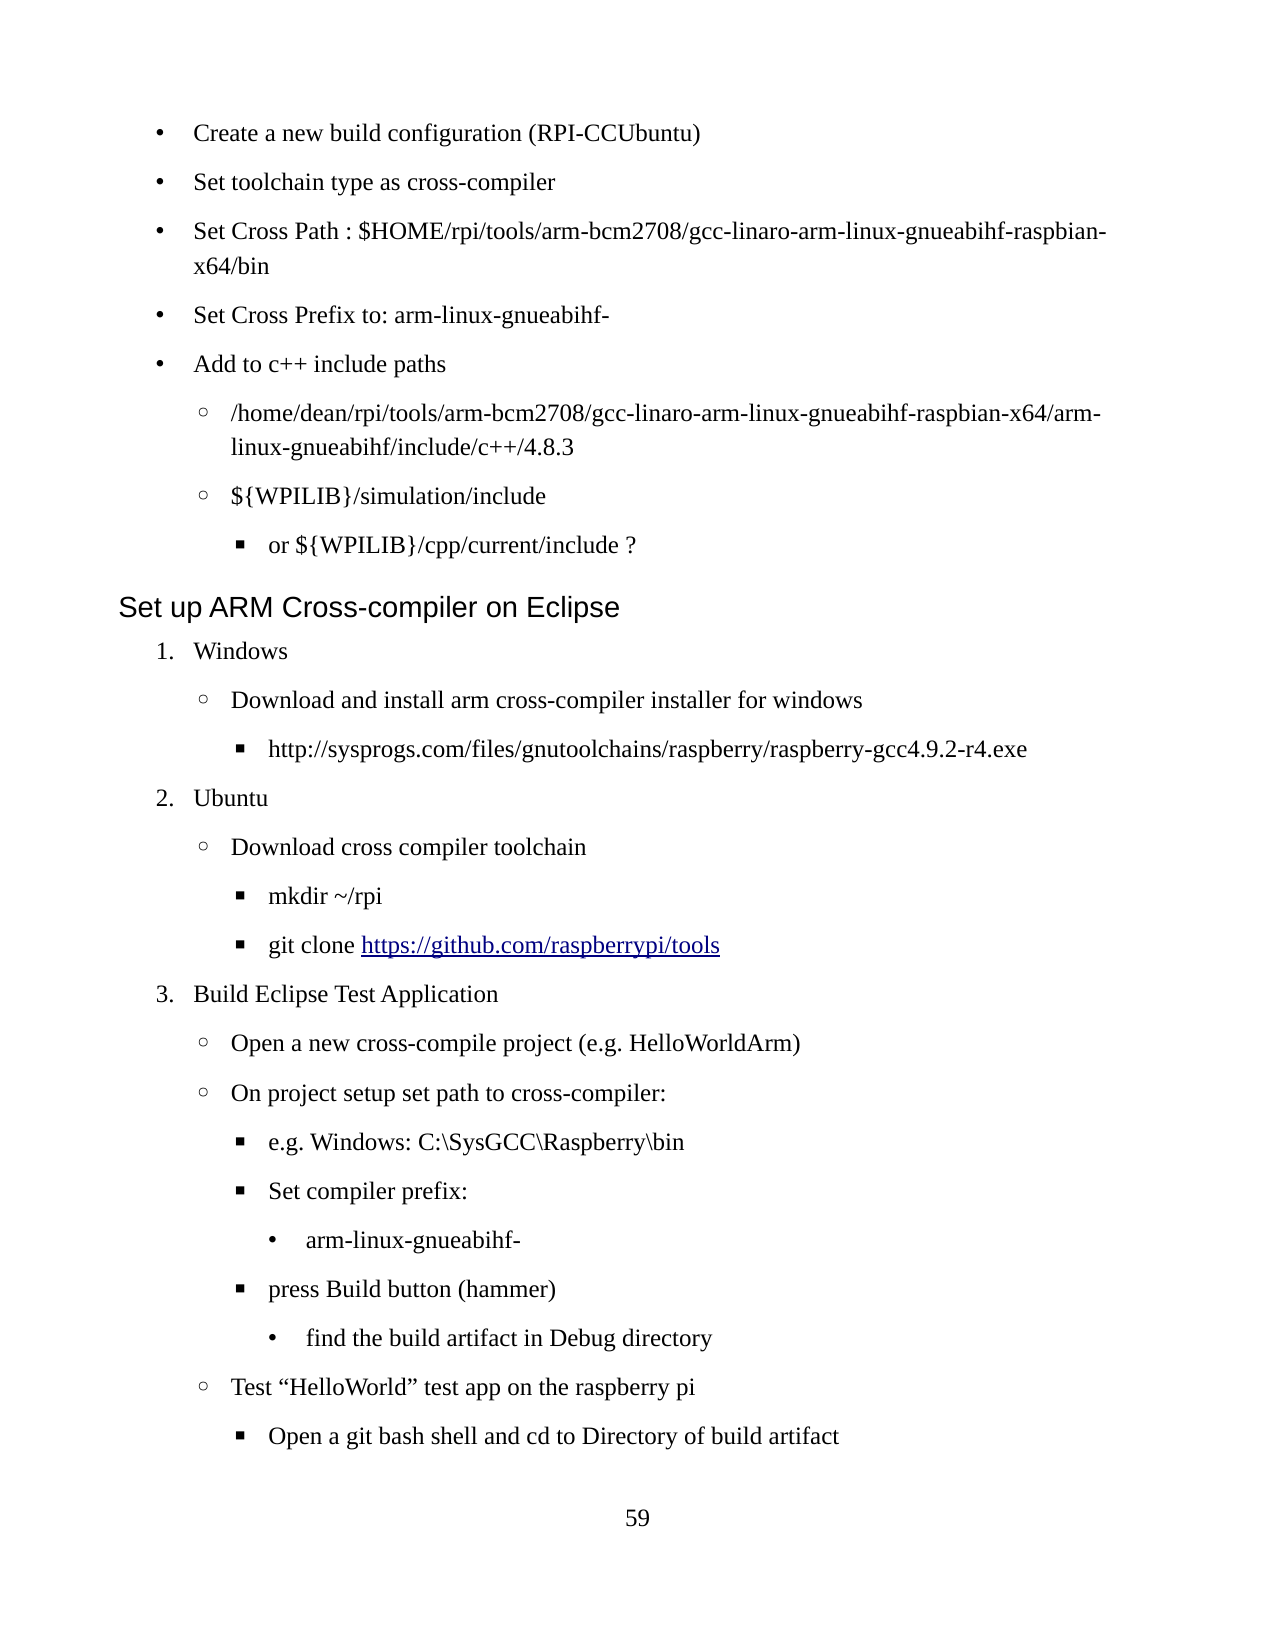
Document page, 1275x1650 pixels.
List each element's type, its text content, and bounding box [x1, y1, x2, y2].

list ${WPILIB}/simulation/include [193, 481, 1157, 510]
list http://sysprogs.com/files/gnutoolchains/raspberry/raspberry-gcc4.9.2-r4.exe [231, 734, 1157, 763]
list Test “HelloWorld” test app on the raspberry pi [193, 1372, 1157, 1401]
list On project setup set path to cross-compiler: [193, 1078, 1157, 1106]
list Build Eclipse Test Application [156, 979, 1157, 1008]
list Download and install arm cross-compiler installer for windows [193, 685, 1157, 714]
subtitle Set up ARM Cross-compiler on Eclipse [118, 590, 1157, 623]
list or ${WPILIB}/cpp/current/include ? [231, 531, 1157, 559]
list Download cross compiler toolchain [193, 832, 1157, 861]
list Add to c++ include paths [156, 349, 1157, 378]
list Open a new cross-compile project (e.g. HelloWorldArm) [193, 1028, 1157, 1057]
list /home/dean/rpi/tools/arm-bcm2708/gcc-linaro-arm-linux-gnueabihf-raspbian-x64/arm-linux-gnueabihf/include/c++/4.8.3 [193, 398, 1157, 461]
list Set Cross Prefix to: arm-linux-gnueabihf- [156, 300, 1157, 328]
list e.g. Windows: C:\SysGCC\Raspberry\bin [231, 1127, 1157, 1155]
list git clone https://github.com/raspberrypi/tools [231, 930, 1157, 959]
list mkdir ~/rpi [231, 881, 1157, 910]
list Ubuntu [156, 783, 1157, 812]
list Create a new build configuration (RPI-CCUbuntu) [156, 118, 1157, 147]
list arm-linux-gnueabihf- [268, 1225, 1157, 1253]
list Set toolchain type as cross-compiler [156, 167, 1157, 196]
list Set Cross Path : $HOME/rpi/tools/arm-bcm2708/gcc-linaro-arm-linux-gnueabihf-raspbian-x64/bin [156, 216, 1157, 279]
list press Build button (hammer) [231, 1274, 1157, 1303]
list Open a git bash shell and cd to Directory of build artifact [231, 1421, 1157, 1450]
list Windows [156, 636, 1157, 665]
list Set compiler prefix: [231, 1176, 1157, 1204]
list find the build artifact in Debug directory [268, 1323, 1157, 1352]
